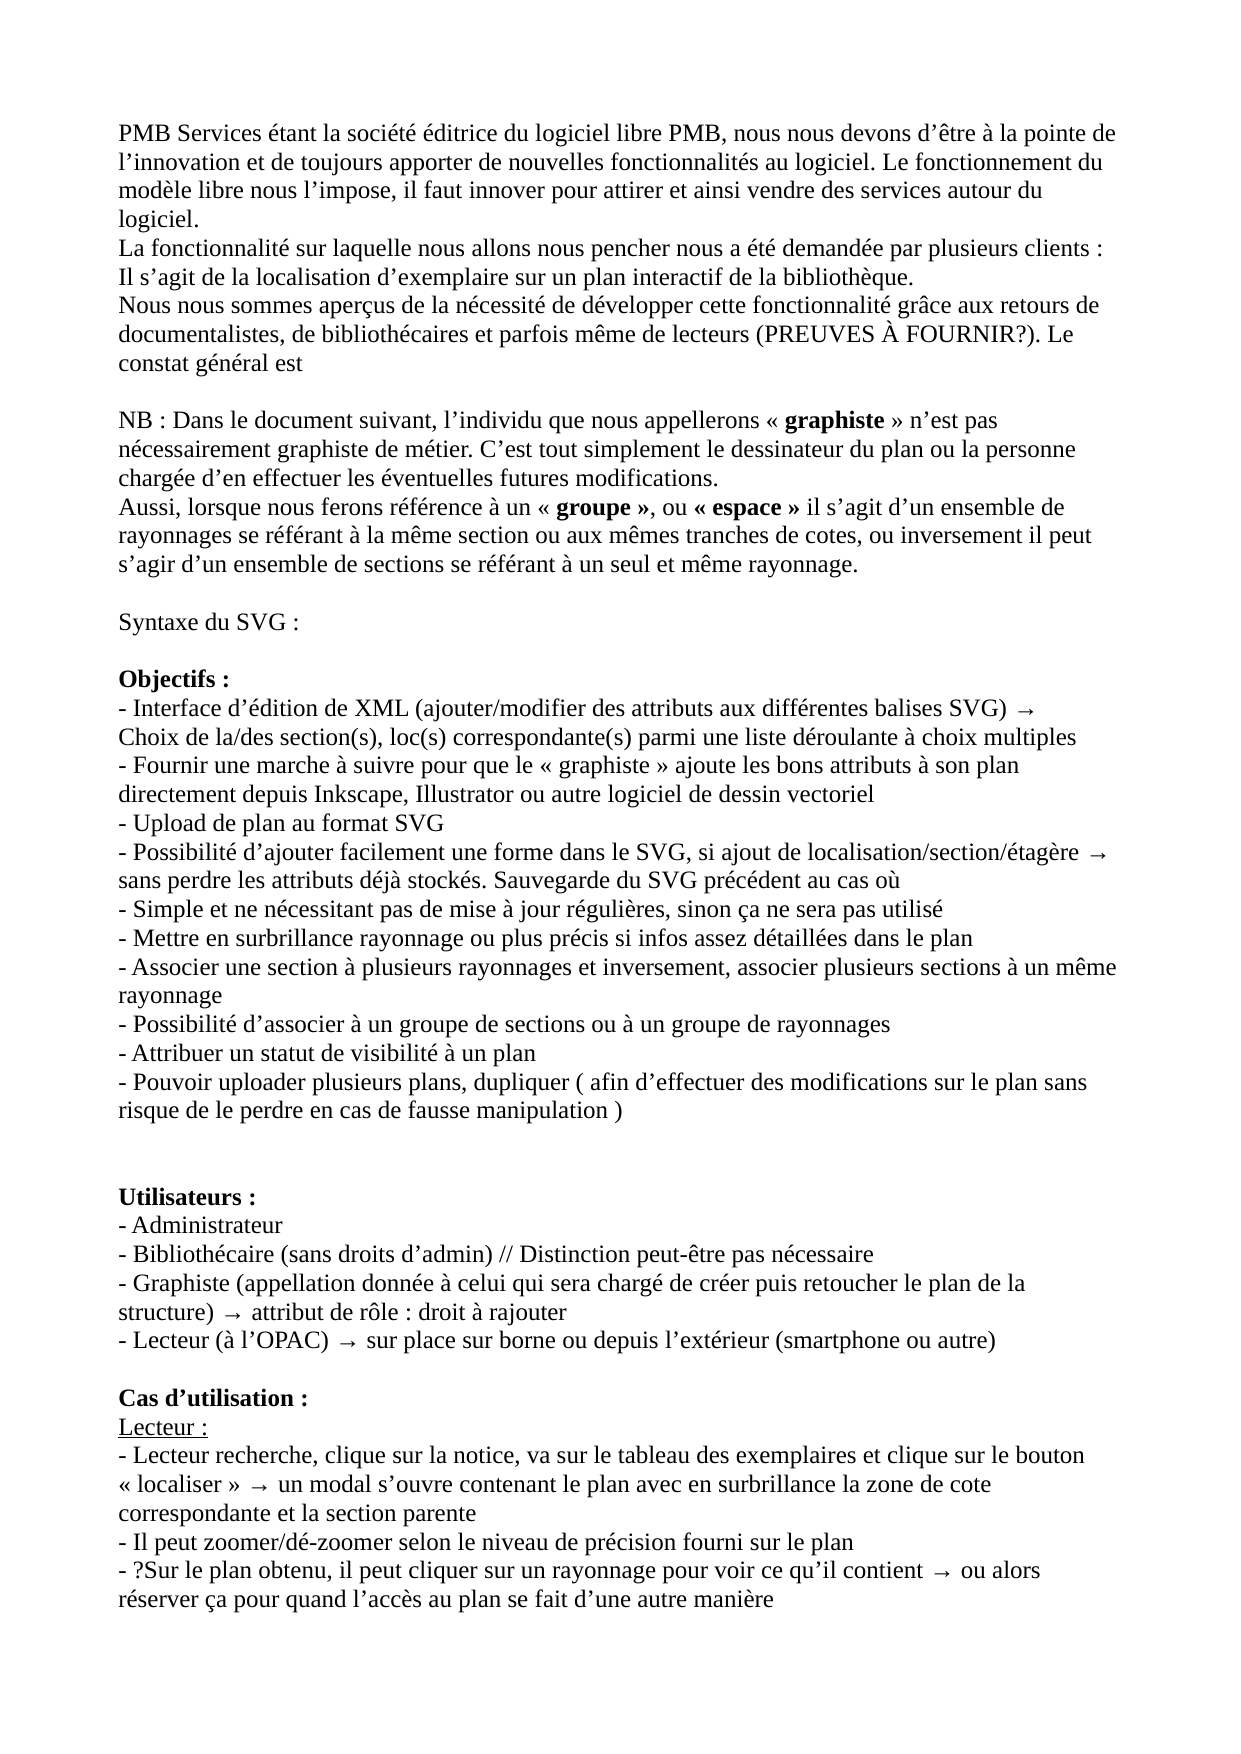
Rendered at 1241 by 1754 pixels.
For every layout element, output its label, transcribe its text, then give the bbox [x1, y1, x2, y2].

text Choix de la/des section(s), loc(s) correspondante(s) parmi une liste déroulante à choix multiples [118, 722, 1122, 751]
text - Possibilité d’associer à un groupe de sections ou à un groupe de rayonnages [118, 1009, 1122, 1038]
text Syntaxe du SVG : [118, 607, 1122, 636]
text - Mettre en surbrillance rayonnage ou plus précis si infos assez détaillées dans le plan [118, 923, 1122, 952]
text Aussi, lorsque nous ferons référence à un « groupe », ou « espace » il s’agit d’un ensemble de rayonnages se référant à la même section ou aux mêmes tranches de cotes, ou inversement il peut s’agir d’un ensemble de sections se référant à un seul et même rayonnage. [118, 492, 1122, 578]
text Utilisateurs : [118, 1182, 1122, 1211]
text - ?Sur le plan obtenu, il peut cliquer sur un rayonnage pour voir ce qu’il contient → ou alors réserver ça pour quand l’accès au plan se fait d’une autre manière [118, 1556, 1122, 1613]
text Objectifs : [118, 664, 1122, 693]
text - Associer une section à plusieurs rayonnages et inversement, associer plusieurs sections à un même rayonnage [118, 952, 1122, 1009]
text - Lecteur (à l’OPAC) → sur place sur borne ou depuis l’extérieur (smartphone ou autre) [118, 1326, 1122, 1354]
text Nous nous sommes aperçus de la nécessité de développer cette fonctionnalité grâce aux retours de documentalistes, de bibliothécaires et parfois même de lecteurs (PREUVES À FOURNIR?). Le constat général est [118, 291, 1122, 377]
text - Fournir une marche à suivre pour que le « graphiste » ajoute les bons attributs à son plan directement depuis Inkscape, Illustrator ou autre logiciel de dessin vectoriel [118, 751, 1122, 808]
text - Graphiste (appellation donnée à celui qui sera chargé de créer puis retoucher le plan de la structure) → attribut de rôle : droit à rajouter [118, 1268, 1122, 1326]
text - Upload de plan au format SVG [118, 808, 1122, 837]
text - Il peut zoomer/dé-zoomer selon le niveau de précision fourni sur le plan [118, 1527, 1122, 1556]
text - Pouvoir uploader plusieurs plans, dupliquer ( afin d’effectuer des modifications sur le plan sans risque de le perdre en cas de fausse manipulation ) [118, 1067, 1122, 1124]
text - Bibliothécaire (sans droits d’admin) // Distinction peut-être pas nécessaire [118, 1239, 1122, 1268]
text - Administrateur [118, 1211, 1122, 1239]
text PMB Services étant la société éditrice du logiciel libre PMB, nous nous devons d’être à la pointe de l’innovation et de toujours apporter de nouvelles fonctionnalités au logiciel. Le fonctionnement du modèle libre nous l’impose, il faut innover pour attirer et ainsi vendre des services autour du logiciel. La fonctionnalité sur laquelle nous allons nous pencher nous a été demandée par plusieurs clients : Il s’agit de la localisation d’exemplaire sur un plan interactif de la bibliothèque. [118, 118, 1122, 291]
text - Attribuer un statut de visibilité à un plan [118, 1038, 1122, 1067]
text - Interface d’édition de XML (ajouter/modifier des attributs aux différentes balises SVG) → [118, 693, 1122, 722]
text - Possibilité d’ajouter facilement une forme dans le SVG, si ajout de localisation/section/étagère → sans perdre les attributs déjà stockés. Sauvegarde du SVG précédent au cas où [118, 837, 1122, 894]
text Cas d’utilisation : [118, 1383, 1122, 1412]
text - Simple et ne nécessitant pas de mise à jour régulières, sinon ça ne sera pas utilisé [118, 894, 1122, 923]
text - Lecteur recherche, clique sur la notice, va sur le tableau des exemplaires et clique sur le bouton « localiser » → un modal s’ouvre contenant le plan avec en surbrillance la zone de cote correspondante et la section parente [118, 1441, 1122, 1527]
text Lecteur : [118, 1412, 1122, 1441]
text NB : Dans le document suivant, l’individu que nous appellerons « graphiste » n’est pas nécessairement graphiste de métier. C’est tout simplement le dessinateur du plan ou la personne chargée d’en effectuer les éventuelles futures modifications. [118, 406, 1122, 492]
